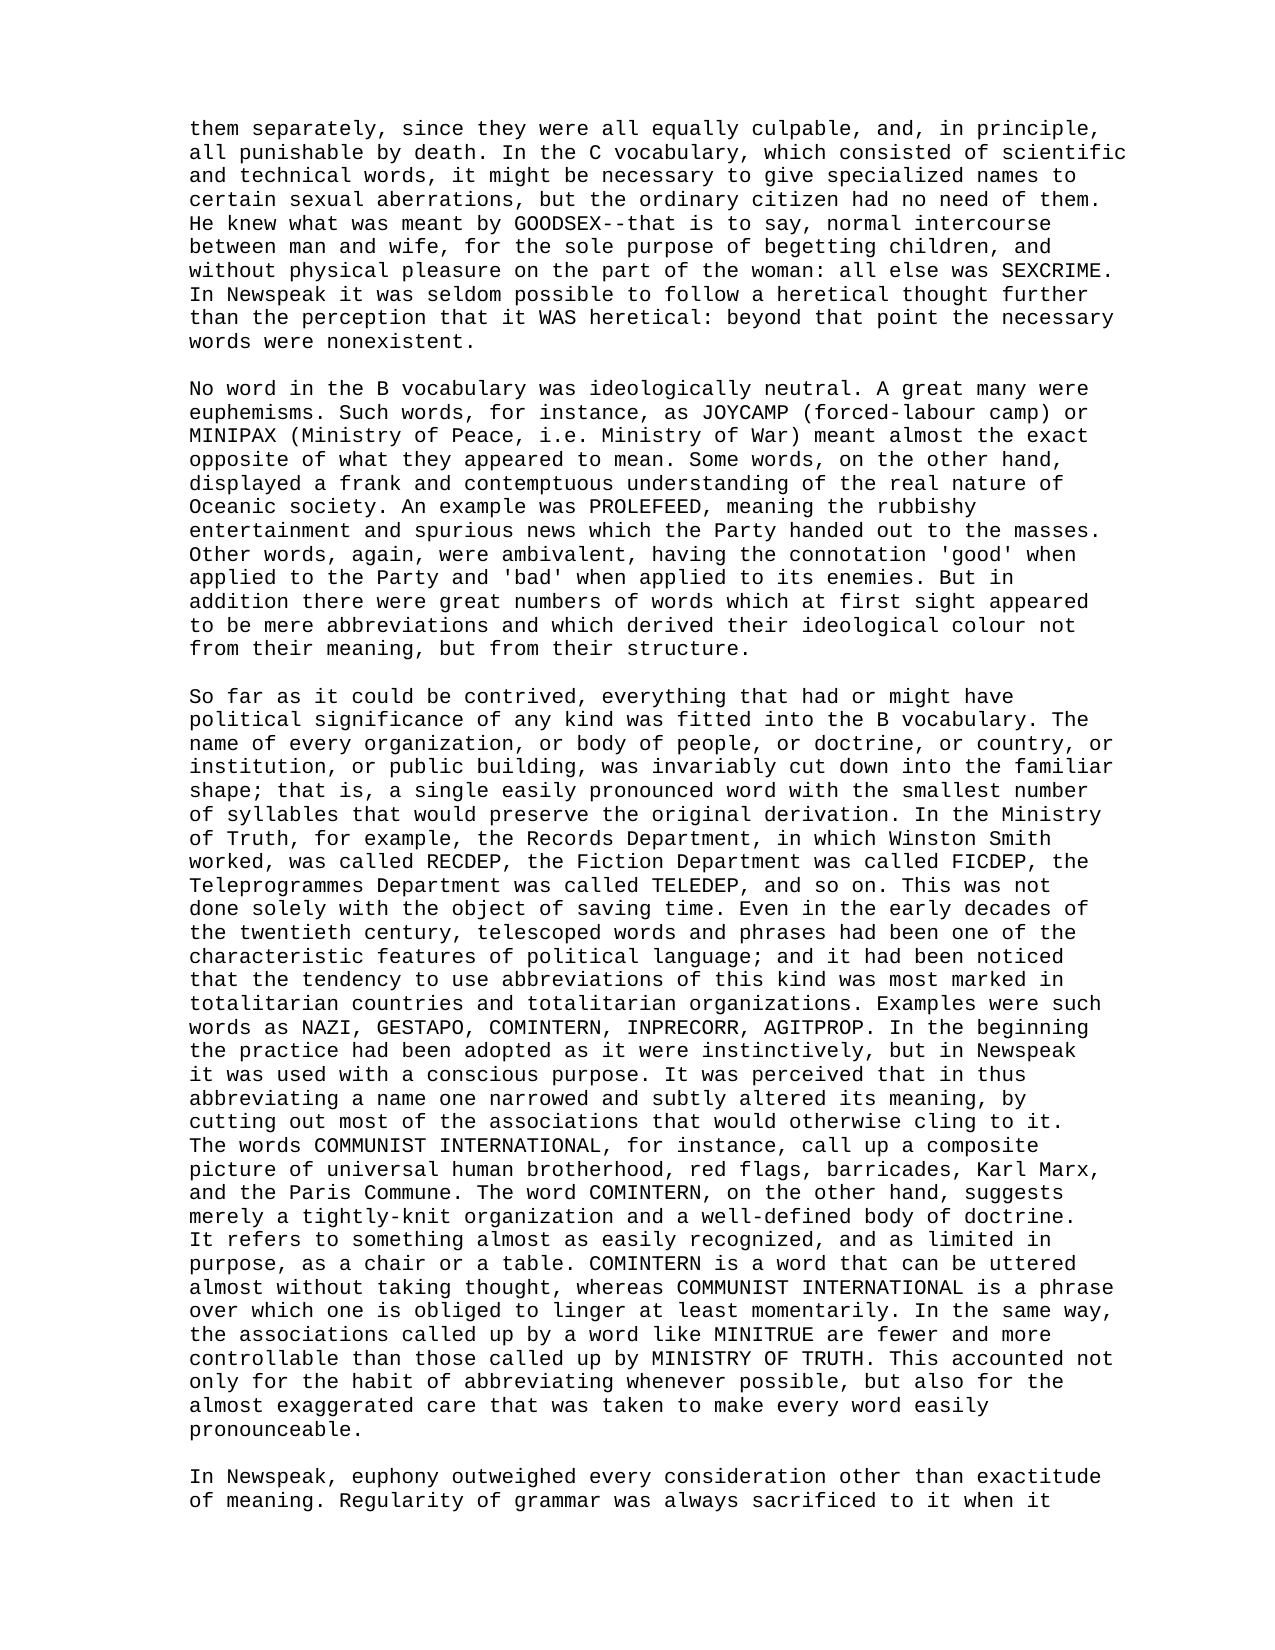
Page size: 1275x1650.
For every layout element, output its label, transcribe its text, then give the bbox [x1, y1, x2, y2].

text The words COMMUNIST INTERNATIONAL, for instance, call up a composite [189, 1135, 1185, 1158]
text displayed a frank and contemptuous understanding of the real nature of [189, 473, 1185, 496]
text addition there were great numbers of words which at first sight appeared [189, 591, 1185, 615]
text institution, or public building, was invariably cut down into the familiar [189, 757, 1185, 780]
text without physical pleasure on the part of the woman: all else was SEXCRIME. [189, 260, 1185, 284]
text Oceanic society. An example was PROLEFEED, meaning the rubbishy [189, 496, 1185, 520]
text entertainment and spurious news which the Party handed out to the masses. [189, 520, 1185, 544]
text It refers to something almost as easily recognized, and as limited in [189, 1229, 1185, 1253]
text almost exaggerated care that was taken to make every word easily [189, 1395, 1185, 1419]
text picture of universal human brotherhood, red flags, barricades, Karl Marx, [189, 1158, 1185, 1182]
text the practice had been adopted as it were instinctively, but in Newspeak [189, 1040, 1185, 1064]
text applied to the Party and 'bad' when applied to its enemies. But in [189, 567, 1185, 591]
text done solely with the object of saving time. Even in the early decades of [189, 898, 1185, 922]
text abbreviating a name one narrowed and subtly altered its meaning, by [189, 1088, 1185, 1111]
text name of every organization, or body of people, or doctrine, or country, or [189, 733, 1185, 757]
text than the perception that it WAS heretical: beyond that point the necessary [189, 307, 1185, 331]
text over which one is obliged to linger at least momentarily. In the same way, [189, 1300, 1185, 1324]
text words were nonexistent. No word in the B vocabulary was ideologically neutral. A great many were [189, 331, 1185, 402]
text between man and wife, for the sole purpose of begetting children, and [189, 236, 1185, 260]
text the associations called up by a word like MINITRUE are fewer and more [189, 1324, 1185, 1348]
text purpose, as a chair or a table. COMINTERN is a word that can be uttered [189, 1253, 1185, 1277]
text In Newspeak it was seldom possible to follow a heretical thought further [189, 284, 1185, 307]
text He knew what was meant by GOODSEX--that is to say, normal intercourse [189, 213, 1185, 236]
text political significance of any kind was fitted into the B vocabulary. The [189, 709, 1185, 733]
text controllable than those called up by MINISTRY OF TRUTH. This accounted not [189, 1348, 1185, 1371]
text pronounceable. In Newspeak, euphony outweighed every consideration other than exactitude [189, 1419, 1185, 1489]
text and technical words, it might be necessary to give specialized names to [189, 165, 1185, 189]
text euphemisms. Such words, for instance, as JOYCAMP (forced-labour camp) or [189, 402, 1185, 426]
text from their meaning, but from their structure. So far as it could be contrived, everything that had or might have [189, 638, 1185, 709]
text it was used with a conscious purpose. It was perceived that in thus [189, 1064, 1185, 1088]
text and the Paris Commune. The word COMINTERN, on the other hand, suggests [189, 1182, 1185, 1206]
text Teleprogrammes Department was called TELEDEP, and so on. This was not [189, 875, 1185, 898]
text of syllables that would preserve the original derivation. In the Ministry [189, 804, 1185, 827]
text to be mere abbreviations and which derived their ideological colour not [189, 615, 1185, 638]
text opposite of what they appeared to mean. Some words, on the other hand, [189, 449, 1185, 473]
text Other words, again, were ambivalent, having the connotation 'good' when [189, 544, 1185, 567]
text all punishable by death. In the C vocabulary, which consisted of scientific [189, 142, 1185, 165]
text MINIPAX (Ministry of Peace, i.e. Ministry of War) meant almost the exact [189, 426, 1185, 449]
text cutting out most of the associations that would otherwise cling to it. [189, 1111, 1185, 1135]
text of Truth, for example, the Records Department, in which Winston Smith [189, 827, 1185, 851]
text of meaning. Regularity of grammar was always sacrificed to it when it [189, 1489, 1185, 1513]
text characteristic features of political language; and it had been noticed [189, 946, 1185, 969]
text totalitarian countries and totalitarian organizations. Examples were such [189, 993, 1185, 1017]
text almost without taking thought, whereas COMMUNIST INTERNATIONAL is a phrase [189, 1277, 1185, 1300]
text shape; that is, a single easily pronounced word with the smallest number [189, 780, 1185, 804]
text the twentieth century, telescoped words and phrases had been one of the [189, 922, 1185, 946]
text certain sexual aberrations, but the ordinary citizen had no need of them. [189, 189, 1185, 213]
text words as NAZI, GESTAPO, COMINTERN, INPRECORR, AGITPROP. In the beginning [189, 1017, 1185, 1040]
text that the tendency to use abbreviations of this kind was most marked in [189, 969, 1185, 993]
text only for the habit of abbreviating whenever possible, but also for the [189, 1371, 1185, 1395]
text them separately, since they were all equally culpable, and, in principle, [189, 118, 1185, 142]
text merely a tightly-knit organization and a well-defined body of doctrine. [189, 1206, 1185, 1229]
text worked, was called RECDEP, the Fiction Department was called FICDEP, the [189, 851, 1185, 875]
